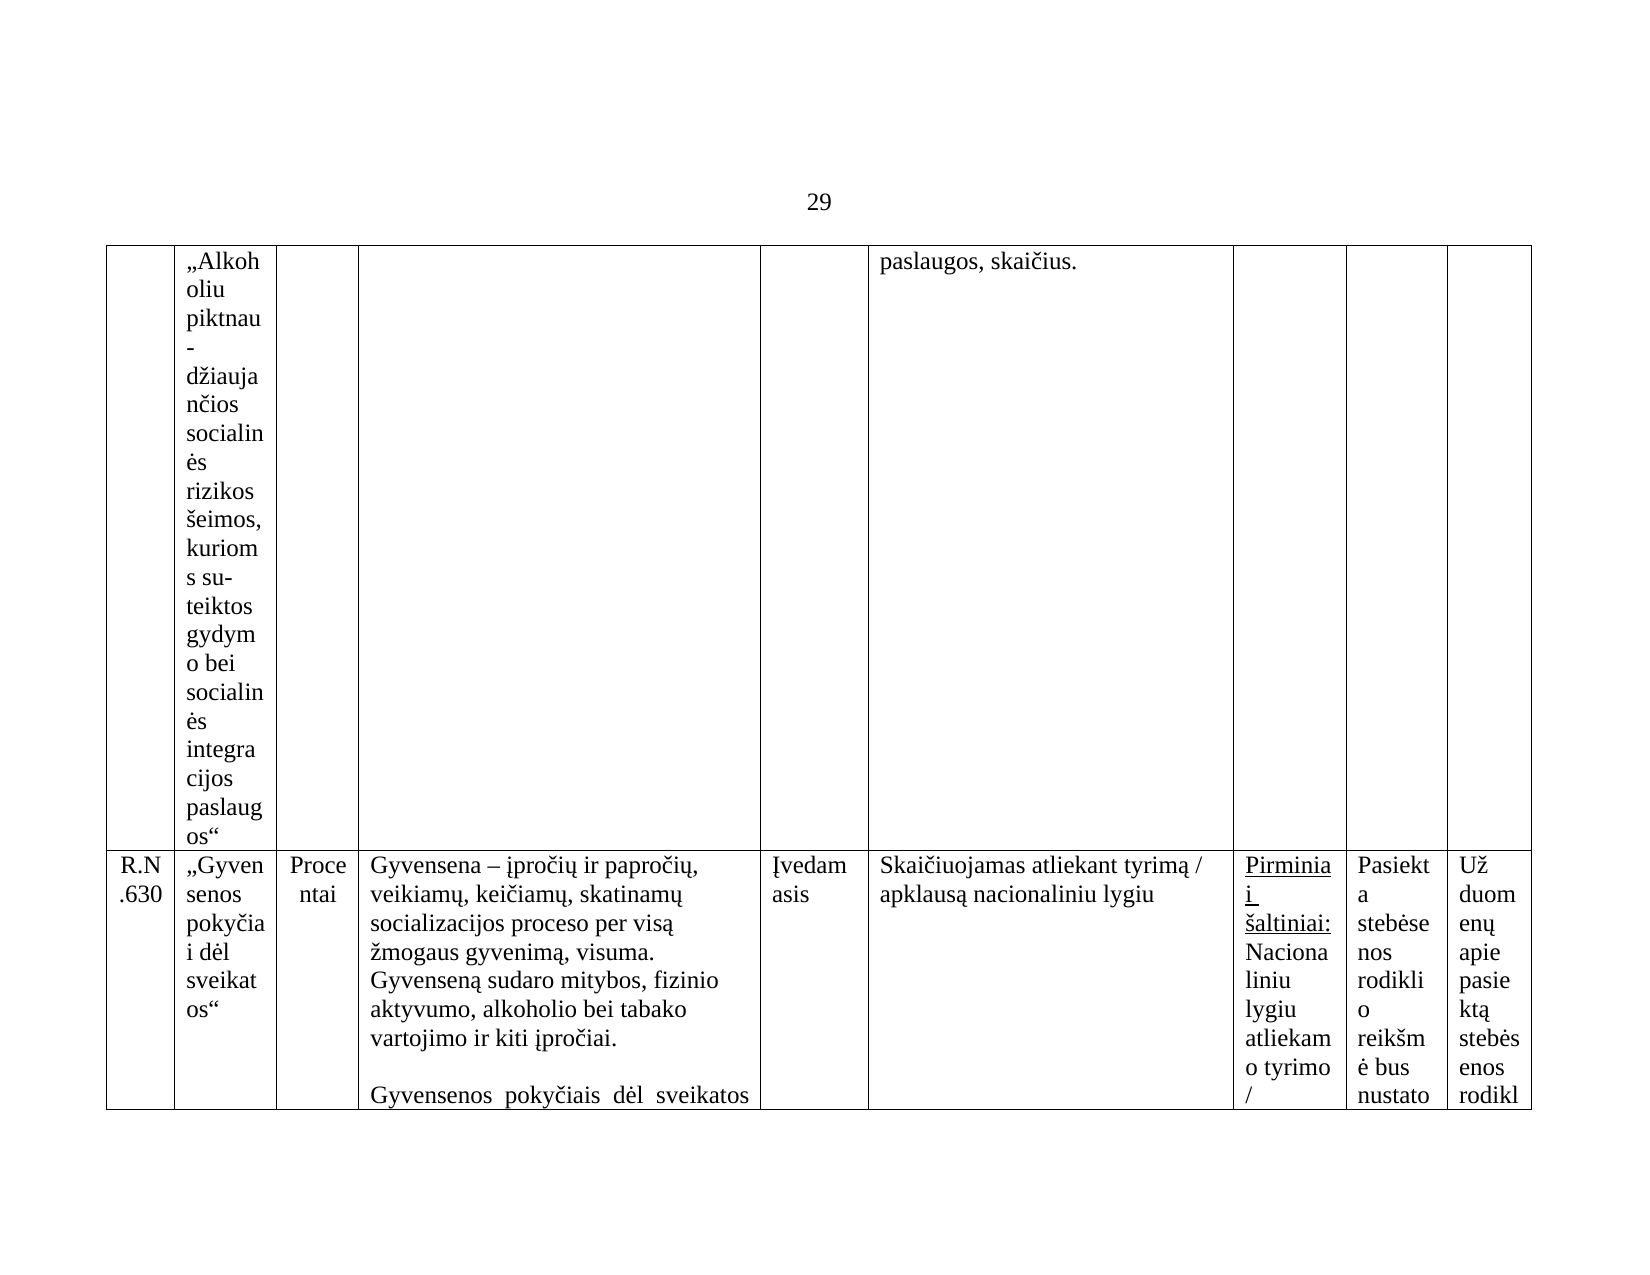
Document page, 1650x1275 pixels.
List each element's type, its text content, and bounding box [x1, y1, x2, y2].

table_cell [1448, 246, 1531, 849]
table_cell Pirminiai šaltiniai: Nacionaliniu lygiu atliekamo tyrimo / [1234, 851, 1346, 1109]
table_cell Procentai [277, 851, 358, 1109]
table_cell Pasiekta stebėsenos rodiklio reikšmė bus nustato [1347, 851, 1447, 1109]
table_cell „Gyvensenos pokyčiai dėl sveikatos“ [175, 851, 276, 1109]
table_cell [107, 246, 174, 849]
table_cell Įvedamasis [761, 851, 868, 1109]
table_cell [359, 246, 760, 849]
table_cell Už duomenų apie pasiektą stebėsenos rodikl [1448, 851, 1531, 1109]
table_cell „Alkoholiu piktnau-džiaujančios socialinės rizikos šeimos, kurioms su- teiktos gydymo bei socialinės integracijos paslaugos“ [175, 246, 276, 849]
table_cell [761, 246, 868, 849]
table_cell Gyvensena – įpročių ir papročių, veikiamų, keičiamų, skatinamų socializacijos proceso per visą žmogaus gyvenimą, visuma. Gyvenseną sudaro mitybos, fizinio aktyvumo, alkoholio bei tabako vartojimo ir kiti įpročiai. Gyvensenos pokyčiais dėl sveikatos [359, 851, 760, 1109]
table_cell [1347, 246, 1447, 849]
table_cell [1234, 246, 1346, 849]
table_cell [277, 246, 358, 849]
table_cell Skaičiuojamas atliekant tyrimą / apklausą nacionaliniu lygiu [869, 851, 1233, 1109]
table_cell paslaugos, skaičius. [869, 246, 1233, 849]
table_cell R.N.630 [107, 851, 174, 1109]
